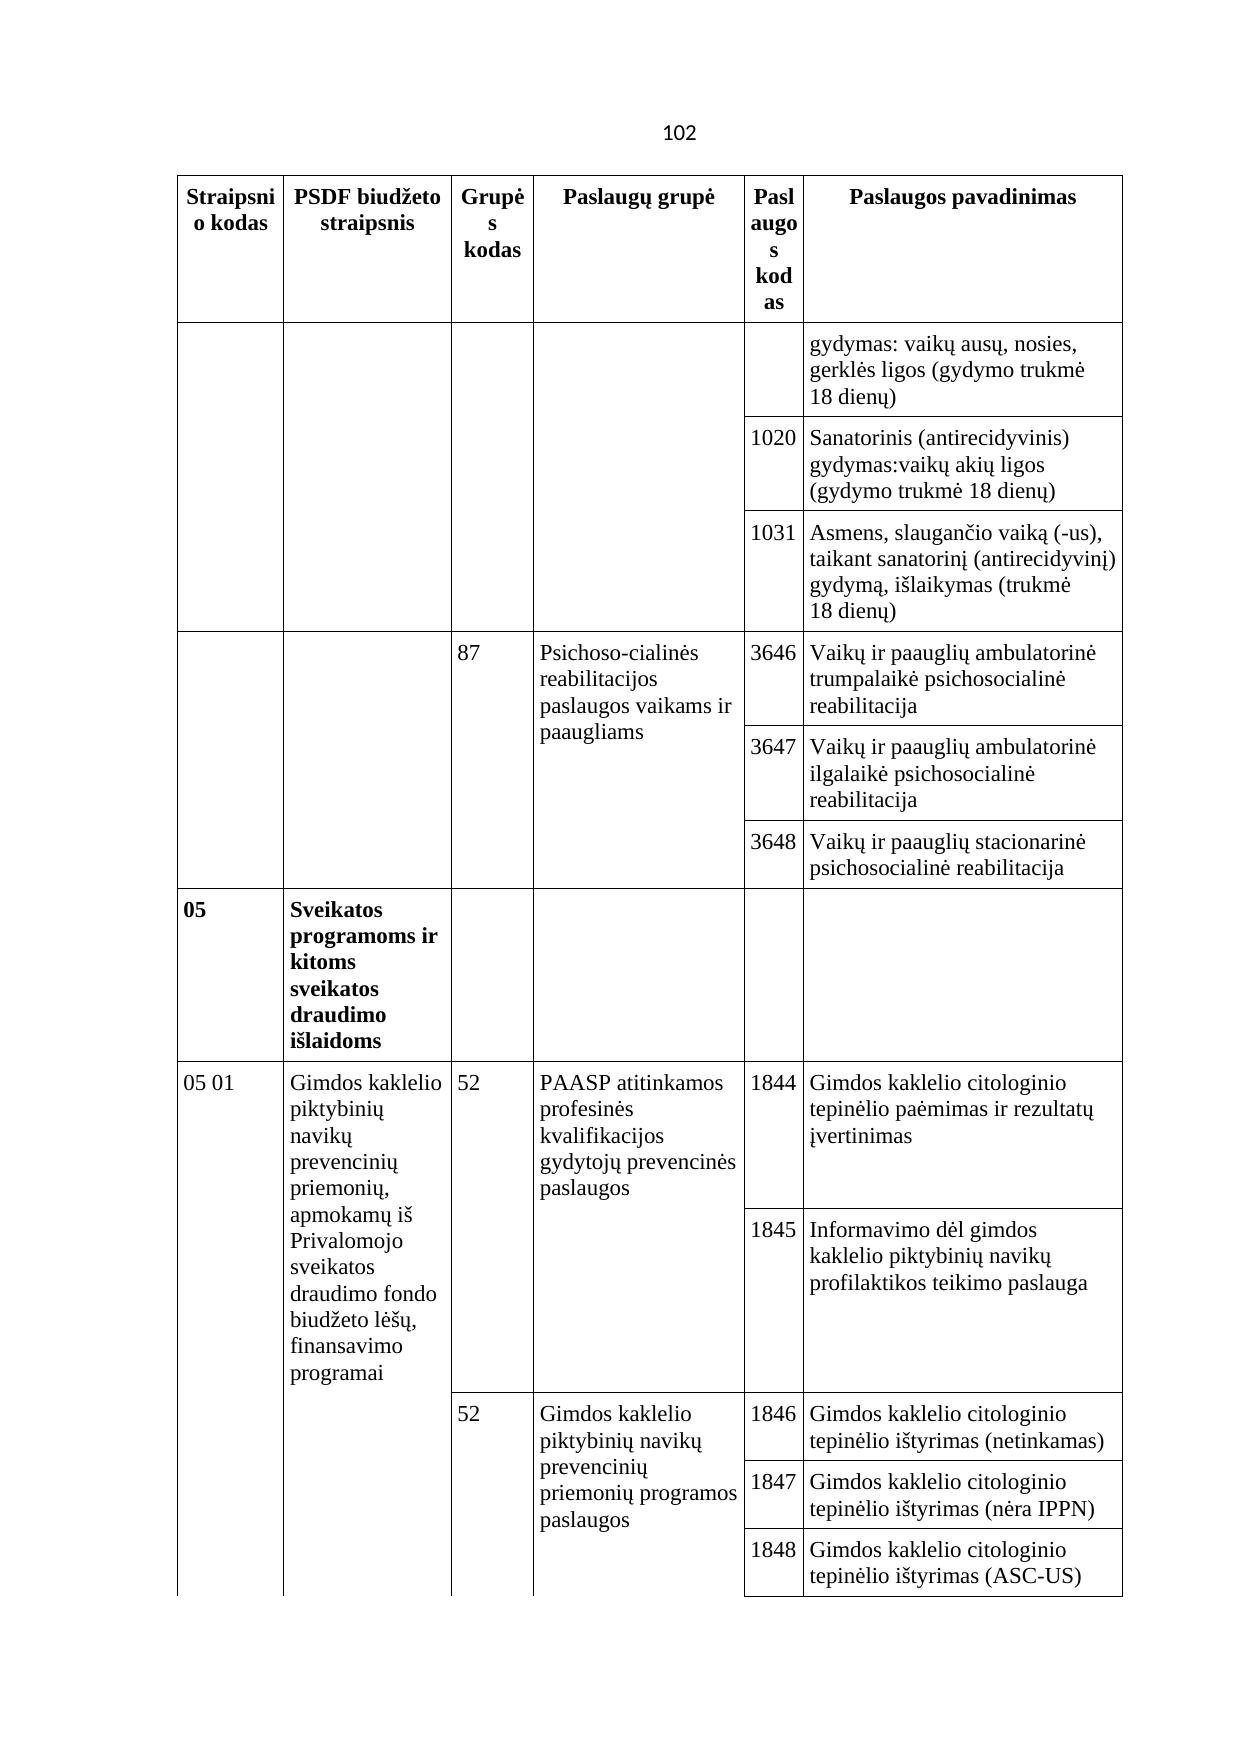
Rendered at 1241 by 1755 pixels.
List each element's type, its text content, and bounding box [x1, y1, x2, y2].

table_cell [452, 889, 533, 1061]
table_header Straipsnio kodas [178, 176, 283, 322]
table_cell [284, 323, 451, 416]
table_cell [534, 889, 744, 1061]
table_cell 1846 [745, 1393, 803, 1460]
table_cell [178, 416, 283, 510]
table_cell [452, 510, 533, 631]
table_header Paslaugų grupė [534, 176, 744, 322]
table_header PSDF biudžeto straipsnis [284, 176, 451, 322]
table_header Paslaugos pavadinimas [804, 176, 1122, 322]
table_cell [178, 1528, 283, 1596]
table_cell [534, 510, 744, 631]
table_cell Gimdos kaklelio citologinio tepinėlio ištyrimas (ASC-US) [804, 1529, 1122, 1596]
table_cell [178, 1460, 283, 1528]
table_cell [804, 889, 1122, 1061]
table_cell Vaikų ir paauglių ambulatorinė ilgalaikė psichosocialinė reabilitacija [804, 726, 1122, 819]
table_cell 05 [178, 889, 283, 1061]
table_cell Sanatorinis (antirecidyvinis) gydymas:vaikų akių ligos (gydymo trukmė 18 dienų) [804, 417, 1122, 510]
table_header Grupės kodas [452, 176, 533, 322]
table_cell 52 [452, 1393, 533, 1460]
table_cell [745, 323, 803, 416]
table_cell Gimdos kaklelio piktybinių navikų prevencinių priemonių programos paslaugos [534, 1393, 744, 1596]
table_cell [178, 510, 283, 631]
table_cell Sveikatos programoms ir kitoms sveikatos draudimo išlaidoms [284, 889, 451, 1061]
table_cell Asmens, slaugančio vaiką (-us), taikant sanatorinį (antirecidyvinį) gydymą, išlaikymas (trukmė 18 dienų) [804, 511, 1122, 631]
table_cell [452, 1460, 533, 1528]
table_cell [178, 1208, 283, 1392]
table_cell [284, 632, 451, 887]
table_cell [178, 632, 283, 887]
table_cell [284, 1528, 451, 1596]
table_cell [178, 323, 283, 416]
table_cell [452, 416, 533, 510]
table_cell [534, 323, 744, 416]
table_cell 3646 [745, 632, 803, 725]
table_cell [452, 323, 533, 416]
table_cell 52 [452, 1062, 533, 1208]
table_cell [534, 416, 744, 510]
table_cell 87 [452, 632, 533, 887]
table_cell [534, 1208, 744, 1392]
table_header Paslaugos kodas [745, 176, 803, 322]
table_cell Gimdos kaklelio piktybinių navikų prevencinių priemonių, apmokamų iš Privalomojo sveikatos draudimo fondo biudžeto lėšų, finansavimo programai [284, 1062, 451, 1392]
table_cell Informavimo dėl gimdos kaklelio piktybinių navikų profilaktikos teikimo paslauga [804, 1209, 1122, 1392]
table_cell [745, 889, 803, 1061]
table_cell 05 01 [178, 1062, 283, 1208]
table_cell Vaikų ir paauglių ambulatorinė trumpalaikė psichosocialinė reabilitacija [804, 632, 1122, 725]
table_cell 1031 [745, 511, 803, 631]
table_cell [284, 1392, 451, 1460]
table_cell 3648 [745, 821, 803, 887]
table_cell PAASP atitinkamos profesinės kvalifikacijos gydytojų prevencinės paslaugos [534, 1062, 744, 1208]
table_cell [284, 416, 451, 510]
table_cell gydymas: vaikų ausų, nosies, gerklės ligos (gydymo trukmė 18 dienų) [804, 323, 1122, 416]
table_cell Psichoso-cialinės reabilitacijos paslaugos vaikams ir paaugliams [534, 632, 744, 887]
table_cell 3647 [745, 726, 803, 819]
table_cell [178, 1392, 283, 1460]
table_cell 1020 [745, 417, 803, 510]
table_cell Gimdos kaklelio citologinio tepinėlio ištyrimas (netinkamas) [804, 1393, 1122, 1460]
table_cell Vaikų ir paauglių stacionarinė psichosocialinė reabilitacija [804, 821, 1122, 887]
table_cell Gimdos kaklelio citologinio tepinėlio paėmimas ir rezultatų įvertinimas [804, 1062, 1122, 1208]
table_cell [452, 1528, 533, 1596]
table_cell 1848 [745, 1529, 803, 1596]
table_cell 1845 [745, 1209, 803, 1392]
table_cell [284, 510, 451, 631]
table_cell 1844 [745, 1062, 803, 1208]
table_cell Gimdos kaklelio citologinio tepinėlio ištyrimas (nėra IPPN) [804, 1461, 1122, 1528]
table_cell [452, 1208, 533, 1392]
table_cell 1847 [745, 1461, 803, 1528]
table_cell [284, 1460, 451, 1528]
